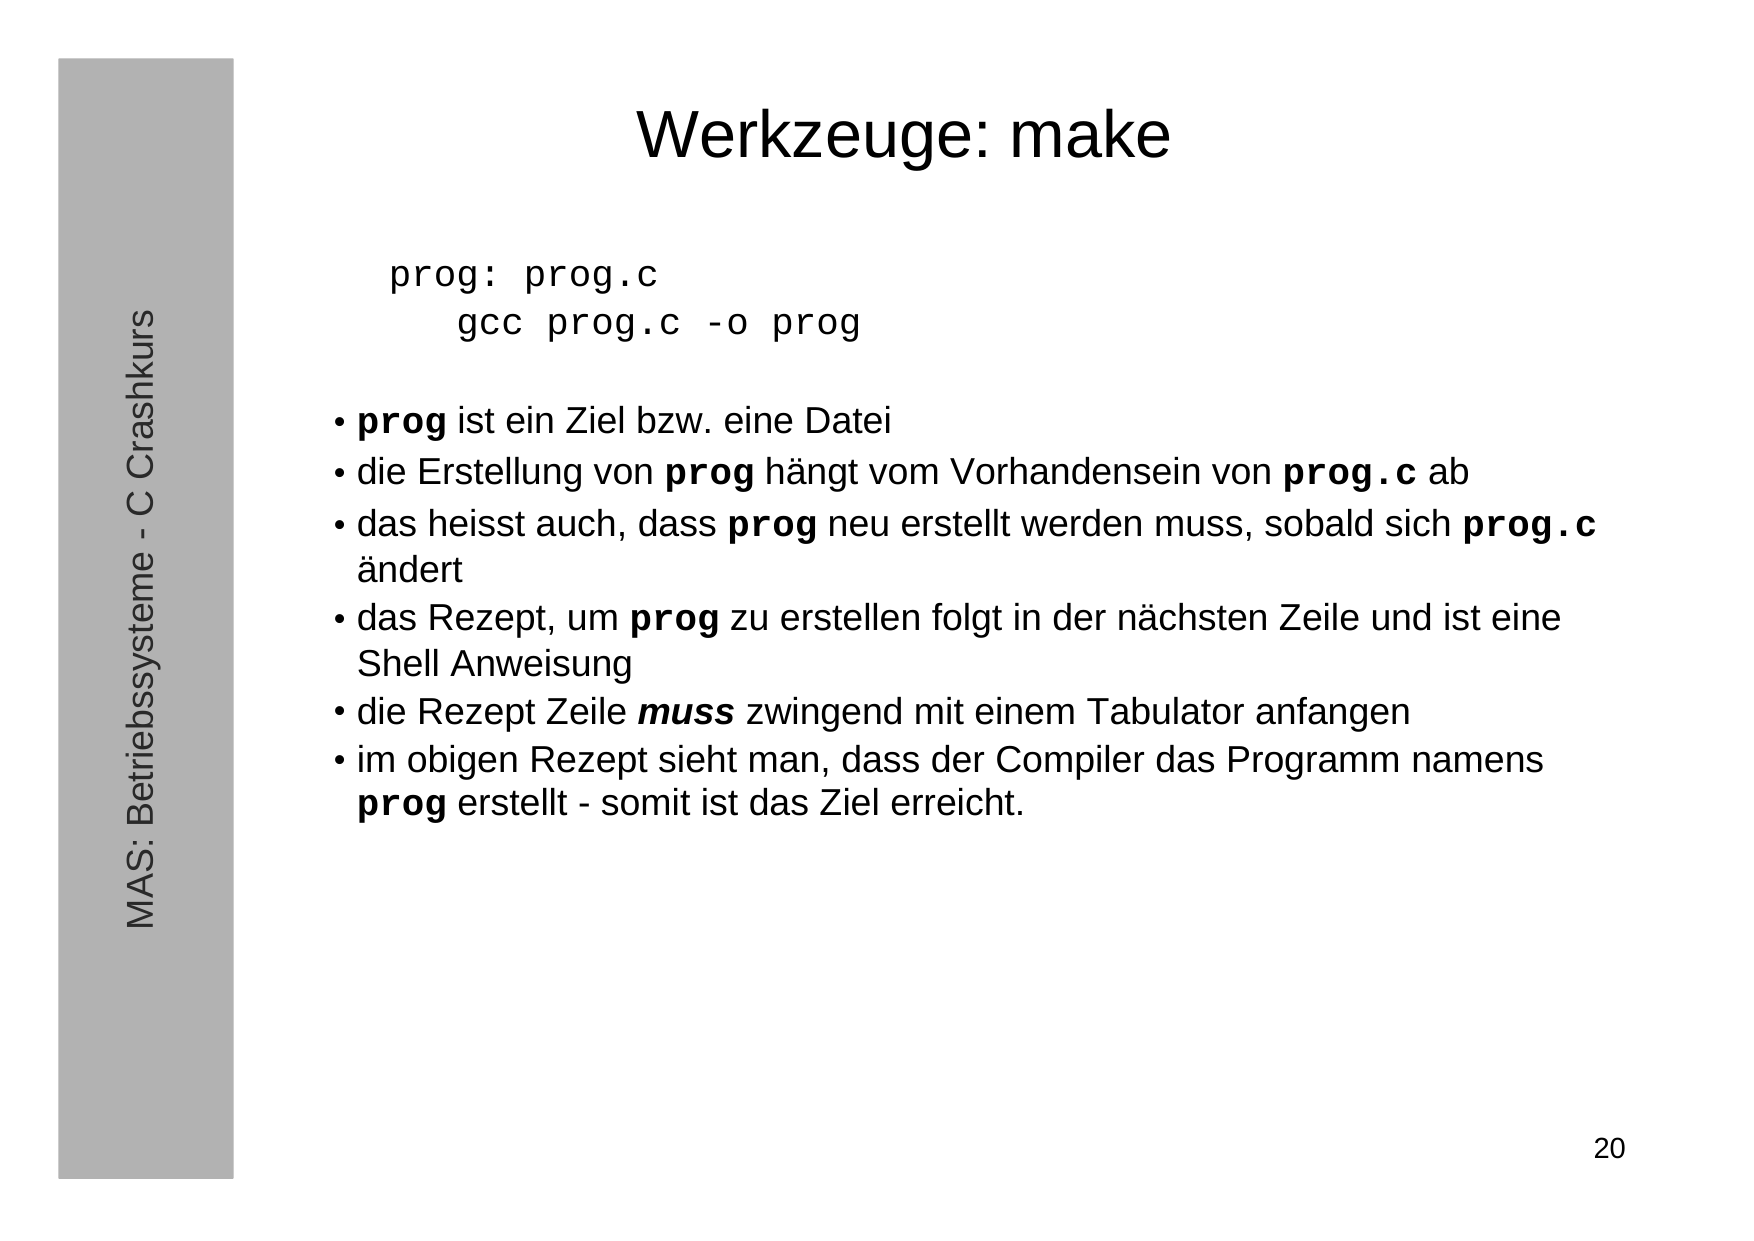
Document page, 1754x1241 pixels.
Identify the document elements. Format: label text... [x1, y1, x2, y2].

text_box Werkzeuge: make [617, 86, 1193, 181]
text_box prog: prog.c gcc prog.c -o prog prog ist ein Ziel bzw. eine Datei die Erstellung von prog hängt vom Vorhandensein von prog.c ab das heisst auch, dass prog neu erstellt werden muss, sobald sich prog.c ändert das Rezept, um prog zu erstellen folgt in der nächsten Zeile und ist eine Shell Anweisung die Rezept Zeile muss zwingend mit einem Tabulator anfangen im obigen Rezept sieht man, dass der Compiler das Programm namens prog erstellt - somit ist das Ziel erreicht. [318, 246, 1637, 1182]
text_box [1593, 1130, 1651, 1168]
text_box MAS: Betriebssysteme - C Crashkurs [110, 60, 195, 1180]
text_box [290, 221, 1651, 383]
text_box [59, 59, 233, 1179]
